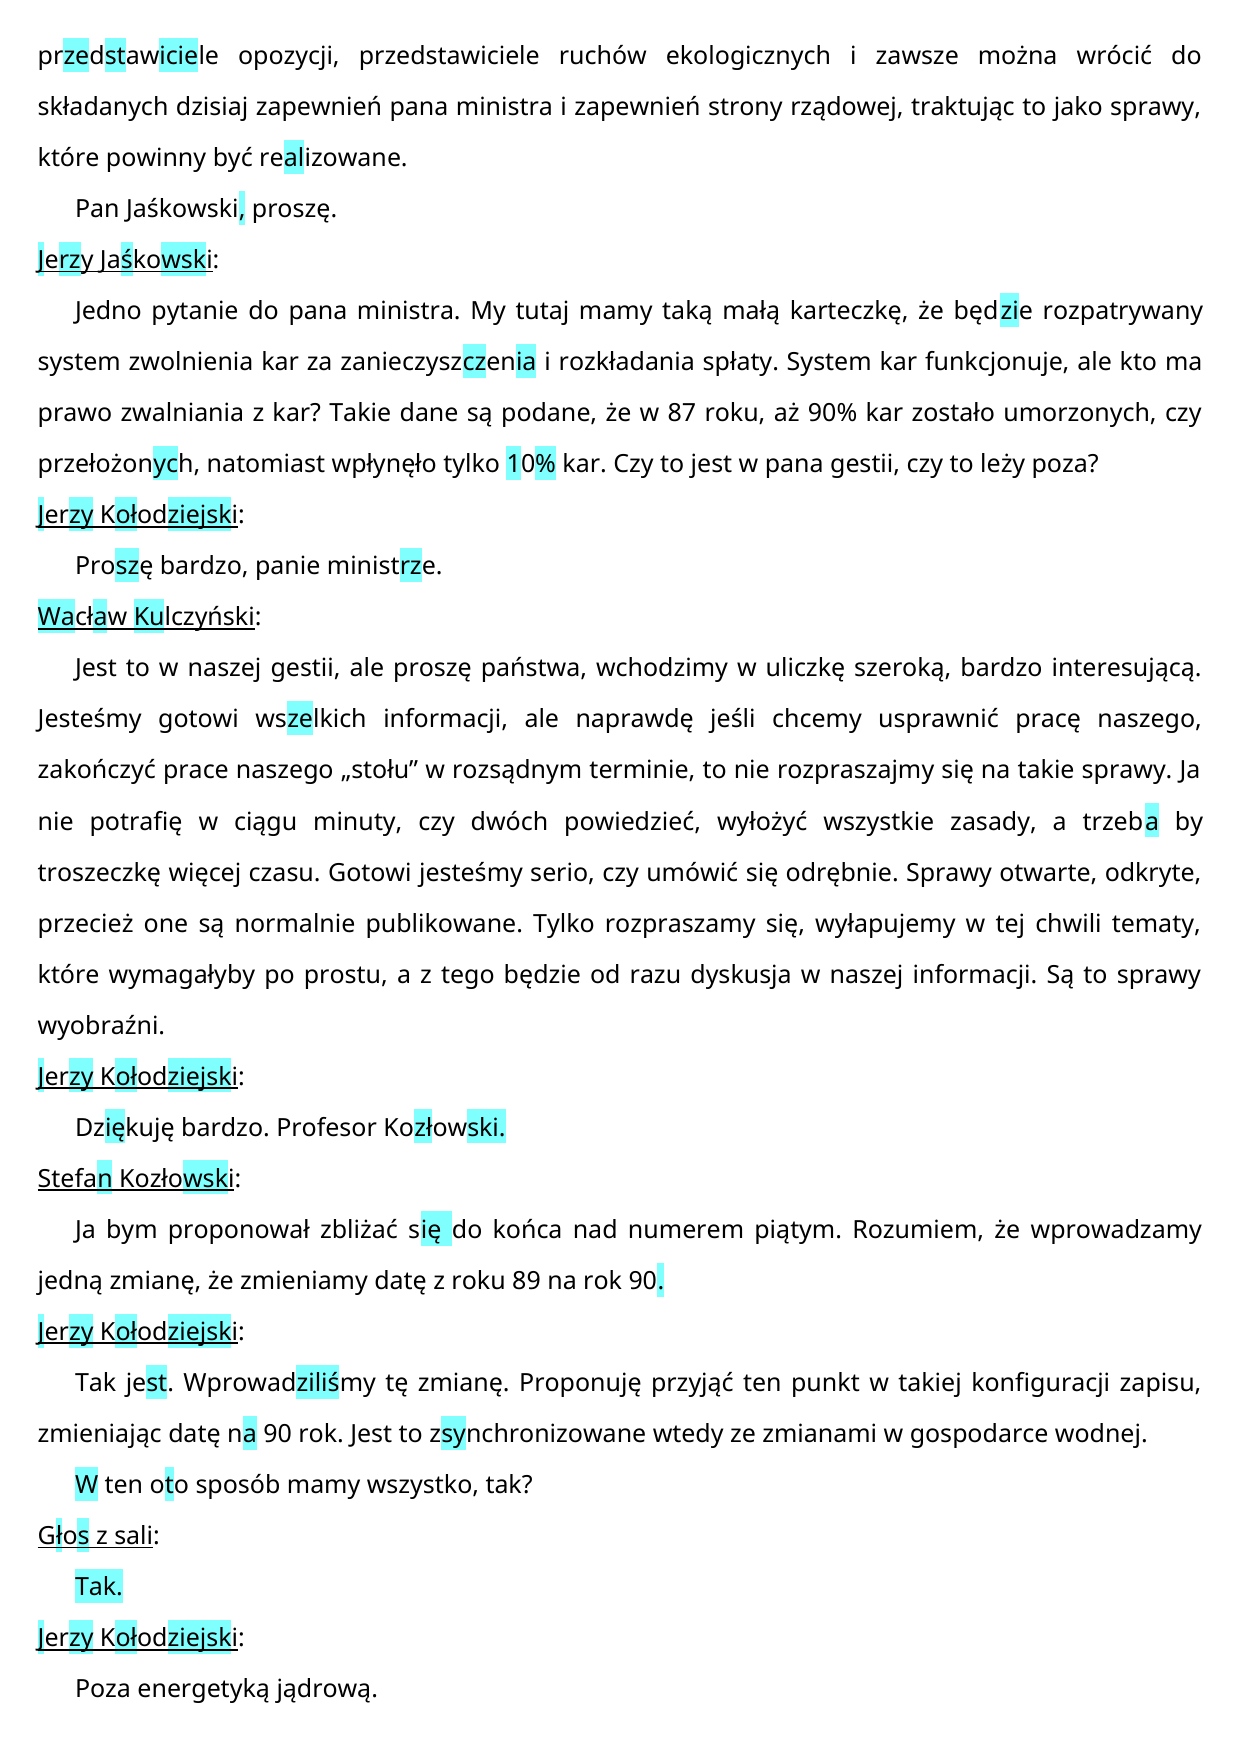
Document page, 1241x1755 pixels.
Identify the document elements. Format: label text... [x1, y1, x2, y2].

text Tak. [37, 1569, 1203, 1603]
text Jerzy Kołodziejski: [37, 497, 1203, 531]
text Jerzy Kołodziejski: [37, 1058, 1203, 1092]
text Proszę bardzo, panie ministrze. [37, 548, 1203, 582]
text Głos z sali: [37, 1518, 1203, 1552]
text Poza energetyką jądrową. [37, 1671, 1203, 1705]
text Pan Jaśkowski, proszę. [37, 191, 1203, 225]
text przedstawiciele opozycji, przedstawiciele ruchów ekologicznych i zawsze można wrócić do składanych dzisiaj zapewnień pana ministra i zapewnień strony rządowej, traktując to jako sprawy, które powinny być realizowane. [37, 37, 1203, 174]
text Dziękuję bardzo. Profesor Kozłowski. [37, 1109, 1203, 1143]
text Stefan Kozłowski: [37, 1160, 1203, 1194]
text Jest to w naszej gestii, ale proszę państwa, wchodzimy w uliczkę szeroką, bardzo interesującą. Jesteśmy gotowi wszelkich informacji, ale naprawdę jeśli chcemy usprawnić pracę naszego, zakończyć prace naszego „stołu” w rozsądnym terminie, to nie rozpraszajmy się na takie sprawy. Ja nie potrafię w ciągu minuty, czy dwóch powiedzieć, wyłożyć wszystkie zasady, a trzeba by troszeczkę więcej czasu. Gotowi jesteśmy serio, czy umówić się odrębnie. Sprawy otwarte, odkryte, przecież one są normalnie publikowane. Tylko rozpraszamy się, wyłapujemy w tej chwili tematy, które wymagałyby po prostu, a z tego będzie od razu dyskusja w naszej informacji. Są to sprawy wyobraźni. [37, 650, 1203, 1041]
text Ja bym proponował zbliżać się do końca nad numerem piątym. Rozumiem, że wprowadzamy jedną zmianę, że zmieniamy datę z roku 89 na rok 90. [37, 1211, 1203, 1297]
text Jerzy Kołodziejski: [37, 1620, 1203, 1654]
text Jerzy Jaśkowski: [37, 242, 1203, 276]
text Jerzy Kołodziejski: [37, 1313, 1203, 1348]
text Tak jest. Wprowadziliśmy tę zmianę. Proponuję przyjąć ten punkt w takiej konfiguracji zapisu, zmieniając datę na 90 rok. Jest to zsynchronizowane wtedy ze zmianami w gospodarce wodnej. [37, 1364, 1203, 1450]
text Jedno pytanie do pana ministra. My tutaj mamy taką małą karteczkę, że będzie rozpatrywany system zwolnienia kar za zanieczyszczenia i rozkładania spłaty. System kar funkcjonuje, ale kto ma prawo zwalniania z kar? Takie dane są podane, że w 87 roku, aż 90% kar zostało umorzonych, czy przełożonych, natomiast wpłynęło tylko 10% kar. Czy to jest w pana gestii, czy to leży poza? [37, 293, 1203, 480]
text Wacław Kulczyński: [37, 599, 1203, 633]
text W ten oto sposób mamy wszystko, tak? [37, 1467, 1203, 1501]
